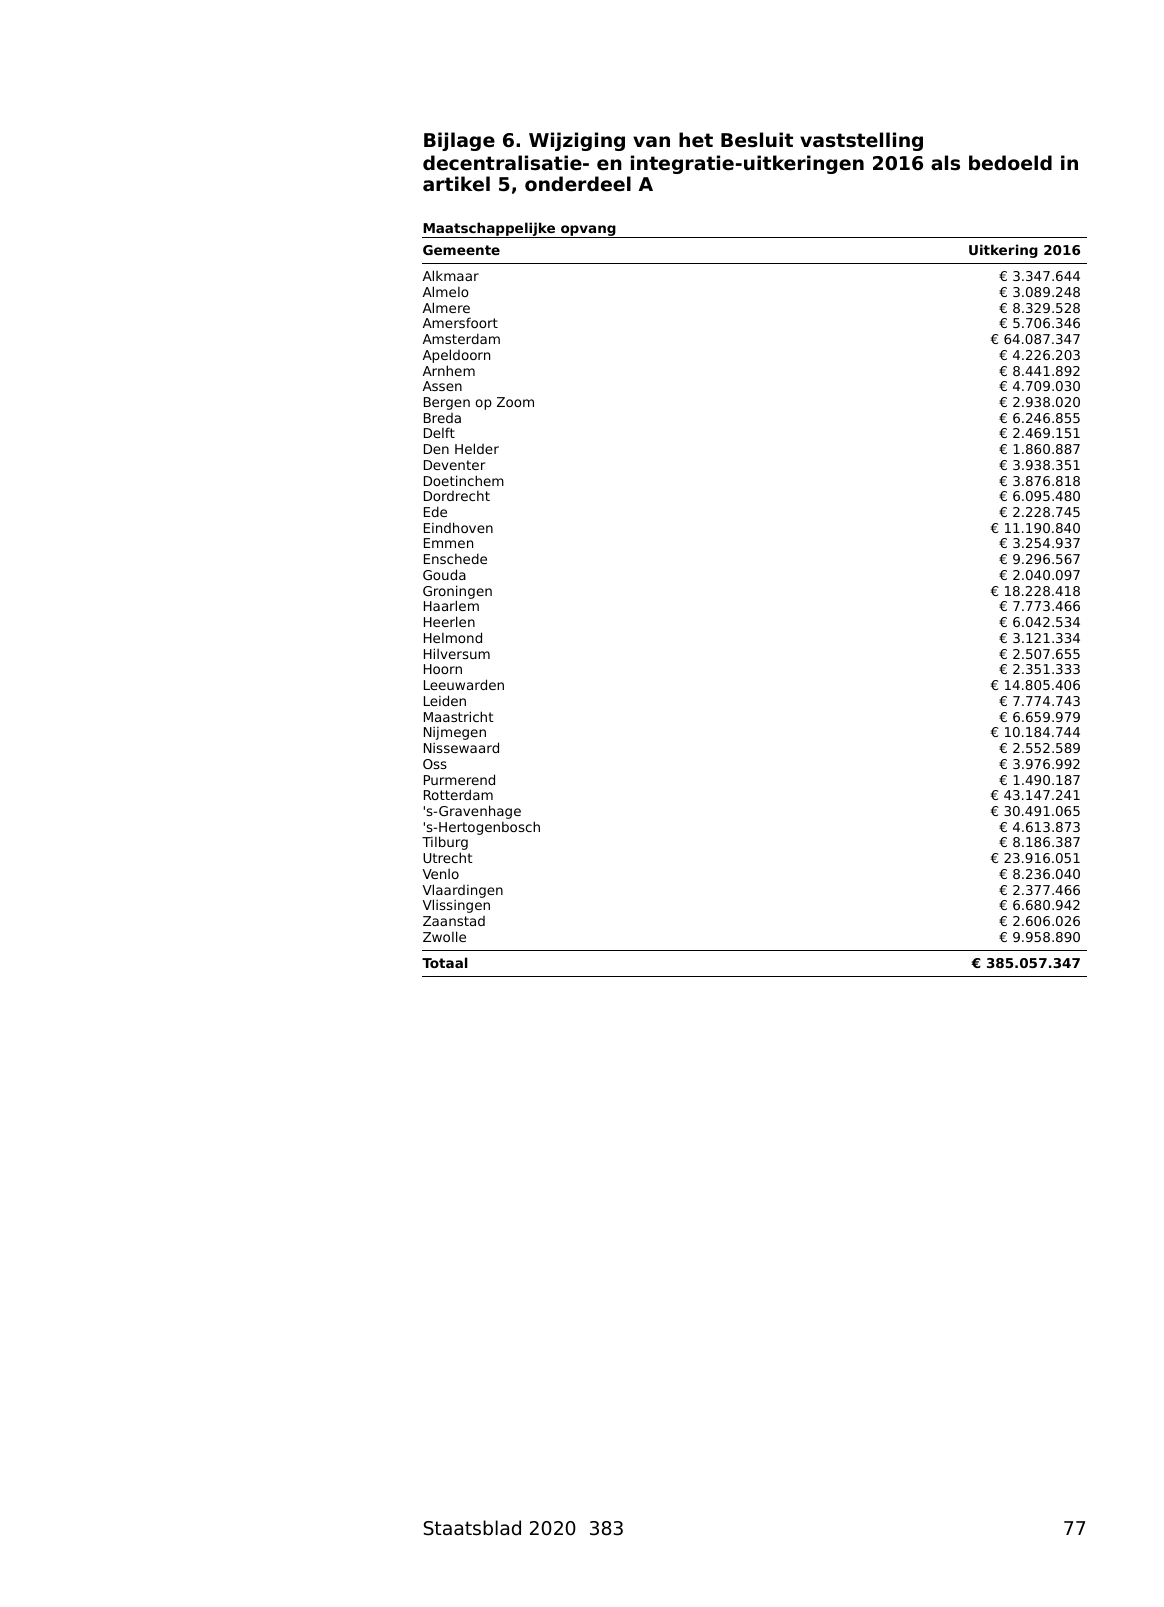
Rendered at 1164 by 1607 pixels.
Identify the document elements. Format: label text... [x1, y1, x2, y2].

table_cell Totaal [422, 951, 754, 976]
table_header Maatschappelijke opvang [422, 221, 1087, 237]
table_cell € 8.236.040 [754, 867, 1087, 882]
table_cell € 2.377.466 [754, 883, 1087, 898]
table_cell Amersfoort [422, 316, 754, 332]
table_cell € 1.860.887 [754, 442, 1087, 458]
table_cell 's-Gravenhage [422, 804, 754, 819]
table_cell € 14.805.406 [754, 678, 1087, 694]
table_cell € 3.254.937 [754, 536, 1087, 552]
table_cell € 64.087.347 [754, 332, 1087, 348]
table_cell Heerlen [422, 615, 754, 631]
table_cell Almelo [422, 285, 754, 300]
table_cell € 385.057.347 [754, 951, 1087, 976]
table_cell € 3.938.351 [754, 458, 1087, 473]
table_cell € 30.491.065 [754, 804, 1087, 819]
table_cell Nijmegen [422, 725, 754, 741]
table_cell Doetinchem [422, 474, 754, 489]
table_cell Uitkering 2016 [754, 238, 1087, 263]
table_cell € 9.296.567 [754, 552, 1087, 568]
table_cell Zaanstad [422, 914, 754, 929]
table_cell € 2.351.333 [754, 662, 1087, 678]
table_cell € 4.613.873 [754, 820, 1087, 835]
table_cell € 6.042.534 [754, 615, 1087, 631]
table_cell € 6.659.979 [754, 709, 1087, 725]
table_cell € 8.441.892 [754, 363, 1087, 379]
table_cell € 2.552.589 [754, 741, 1087, 757]
table_cell € 9.958.890 [754, 930, 1087, 950]
table_cell € 3.876.818 [754, 474, 1087, 489]
table_cell 's-Hertogenbosch [422, 820, 754, 835]
table_cell Eindhoven [422, 521, 754, 536]
table_cell Deventer [422, 458, 754, 473]
table_cell Oss [422, 757, 754, 772]
table_cell € 7.773.466 [754, 599, 1087, 615]
table_cell Utrecht [422, 851, 754, 867]
table_cell Purmerend [422, 772, 754, 788]
table_cell Breda [422, 411, 754, 426]
table_cell € 6.246.855 [754, 411, 1087, 426]
table_cell € 7.774.743 [754, 694, 1087, 709]
table_cell € 4.226.203 [754, 348, 1087, 363]
table_cell € 2.040.097 [754, 568, 1087, 583]
table_cell Ede [422, 505, 754, 521]
table_cell € 2.507.655 [754, 646, 1087, 662]
table_cell Tilburg [422, 835, 754, 851]
table_cell Nissewaard [422, 741, 754, 757]
table_cell € 8.329.528 [754, 300, 1087, 316]
table_cell Bergen op Zoom [422, 395, 754, 411]
table_cell € 18.228.418 [754, 584, 1087, 599]
table_cell € 3.976.992 [754, 757, 1087, 772]
table_cell Hoorn [422, 662, 754, 678]
table_cell Gemeente [422, 238, 754, 263]
table_cell Vlaardingen [422, 883, 754, 898]
table_cell € 43.147.241 [754, 788, 1087, 804]
table_cell Leiden [422, 694, 754, 709]
table_cell Rotterdam [422, 788, 754, 804]
table_cell Delft [422, 426, 754, 442]
table_cell Den Helder [422, 442, 754, 458]
table_cell € 6.680.942 [754, 898, 1087, 914]
table_cell Dordrecht [422, 489, 754, 505]
table_cell € 23.916.051 [754, 851, 1087, 867]
table_cell € 2.606.026 [754, 914, 1087, 929]
table_cell € 3.121.334 [754, 631, 1087, 646]
table_cell Amsterdam [422, 332, 754, 348]
table_cell Enschede [422, 552, 754, 568]
table_cell Helmond [422, 631, 754, 646]
table_cell Apeldoorn [422, 348, 754, 363]
table_cell € 3.089.248 [754, 285, 1087, 300]
table_cell Alkmaar [422, 264, 754, 285]
table_cell € 1.490.187 [754, 772, 1087, 788]
table_cell € 4.709.030 [754, 379, 1087, 395]
table_cell € 3.347.644 [754, 264, 1087, 285]
table_cell Almere [422, 300, 754, 316]
table_cell Assen [422, 379, 754, 395]
table_cell Maastricht [422, 709, 754, 725]
table_cell Gouda [422, 568, 754, 583]
table_cell € 2.938.020 [754, 395, 1087, 411]
subtitle Bijlage 6. Wijziging van het Besluit vaststelling decentralisatie- en integratie-uitkeringen 2016 als bedoeld in artikel 5, onderdeel A [422, 130, 1087, 196]
table_cell Vlissingen [422, 898, 754, 914]
table_cell Arnhem [422, 363, 754, 379]
table_cell € 8.186.387 [754, 835, 1087, 851]
table_cell Haarlem [422, 599, 754, 615]
table_cell € 6.095.480 [754, 489, 1087, 505]
table_cell Groningen [422, 584, 754, 599]
table_cell € 2.228.745 [754, 505, 1087, 521]
table_cell € 2.469.151 [754, 426, 1087, 442]
table_cell € 10.184.744 [754, 725, 1087, 741]
table_cell Zwolle [422, 930, 754, 950]
table_cell € 11.190.840 [754, 521, 1087, 536]
table_cell Hilversum [422, 646, 754, 662]
table_cell Leeuwarden [422, 678, 754, 694]
table_cell € 5.706.346 [754, 316, 1087, 332]
table_cell Emmen [422, 536, 754, 552]
table_cell Venlo [422, 867, 754, 882]
